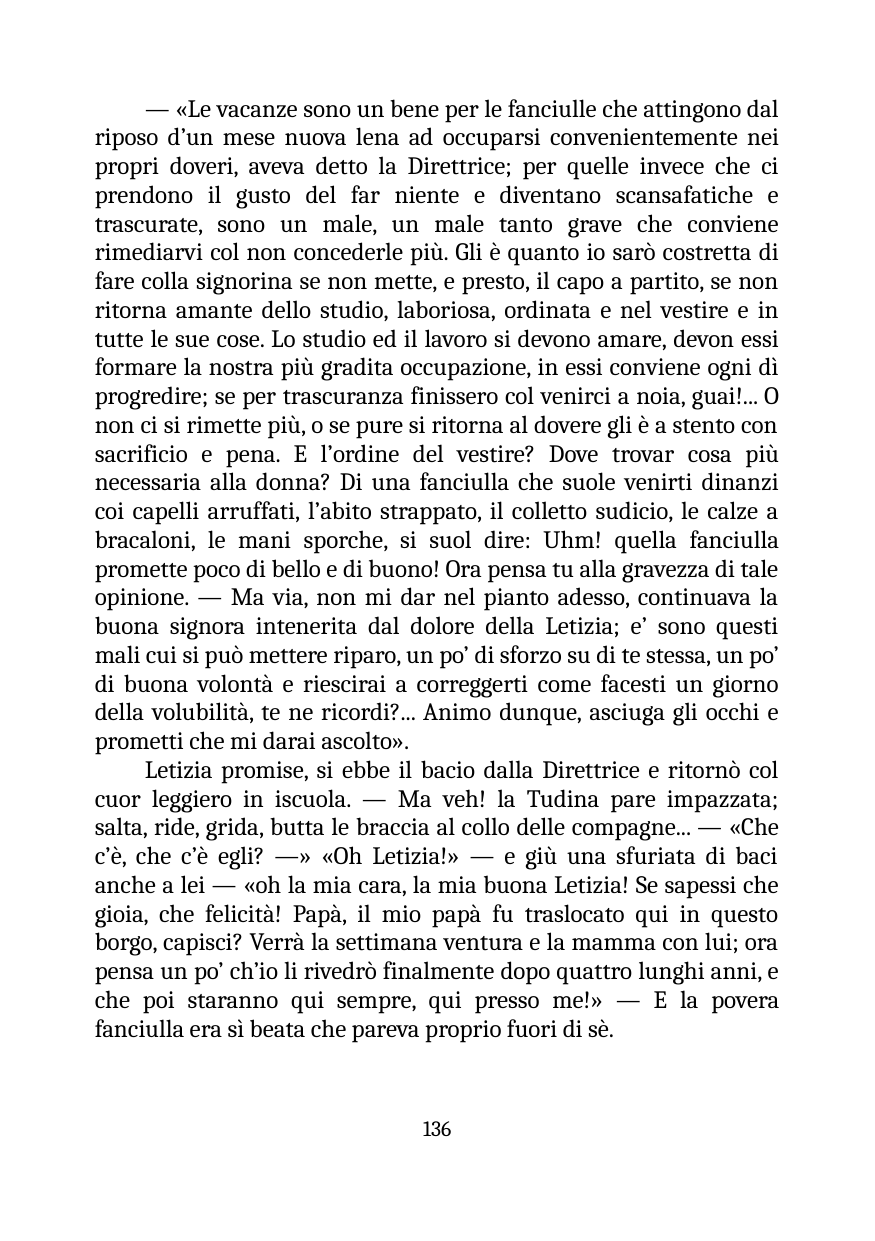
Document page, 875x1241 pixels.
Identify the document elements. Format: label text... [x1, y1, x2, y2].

text Letizia promise, si ebbe il bacio dalla Direttrice e ritornò col cuor leggiero in iscuola. — Ma veh! la Tudina pare impazzata; salta, ride, grida, butta le braccia al collo delle compagne... — «Che c’è, che c’è egli? —» «Oh Letizia!» — e giù una sfuriata di baci anche a lei — «oh la mia cara, la mia buona Letizia! Se sapessi che gioia, che felicità! Papà, il mio papà fu traslocato qui in questo borgo, capisci? Verrà la settimana ventura e la mamma con lui; ora pensa un po’ ch’io li rivedrò finalmente dopo quattro lunghi anni, e che poi staranno qui sempre, qui presso me!» — E la povera fanciulla era sì beata che pareva proprio fuori di sè. [94, 756, 779, 1043]
text — «Le vacanze sono un bene per le fanciulle che attingono dal riposo d’un mese nuova lena ad occuparsi convenientemente nei propri doveri, aveva detto la Direttrice; per quelle invece che ci prendono il gusto del far niente e diventano scansafatiche e trascurate, sono un male, un male tanto grave che conviene rimediarvi col non concederle più. Gli è quanto io sarò costretta di fare colla signorina se non mette, e presto, il capo a partito, se non ritorna amante dello studio, laboriosa, ordinata e nel vestire e in tutte le sue cose. Lo studio ed il lavoro si devono amare, devon essi formare la nostra più gradita occupazione, in essi conviene ogni dì progredire; se per trascuranza finissero col venirci a noia, guai!... O non ci si rimette più, o se pure si ritorna al dovere gli è a stento con sacrificio e pena. E l’ordine del vestire? Dove trovar cosa più necessaria alla donna? Di una fanciulla che suole venirti dinanzi coi capelli arruffati, l’abito strappato, il colletto sudicio, le calze a bracaloni, le mani sporche, si suol dire: Uhm! quella fanciulla promette poco di bello e di buono! Ora pensa tu alla gravezza di tale opinione. — Ma via, non mi dar nel pianto adesso, continuava la buona signora intenerita dal dolore della Letizia; e’ sono questi mali cui si può mettere riparo, un po’ di sforzo su di te stessa, un po’ di buona volontà e riescirai a correggerti come facesti un giorno della volubilità, te ne ricordi?... Animo dunque, asciuga gli occhi e prometti che mi darai ascolto». [94, 94, 779, 756]
